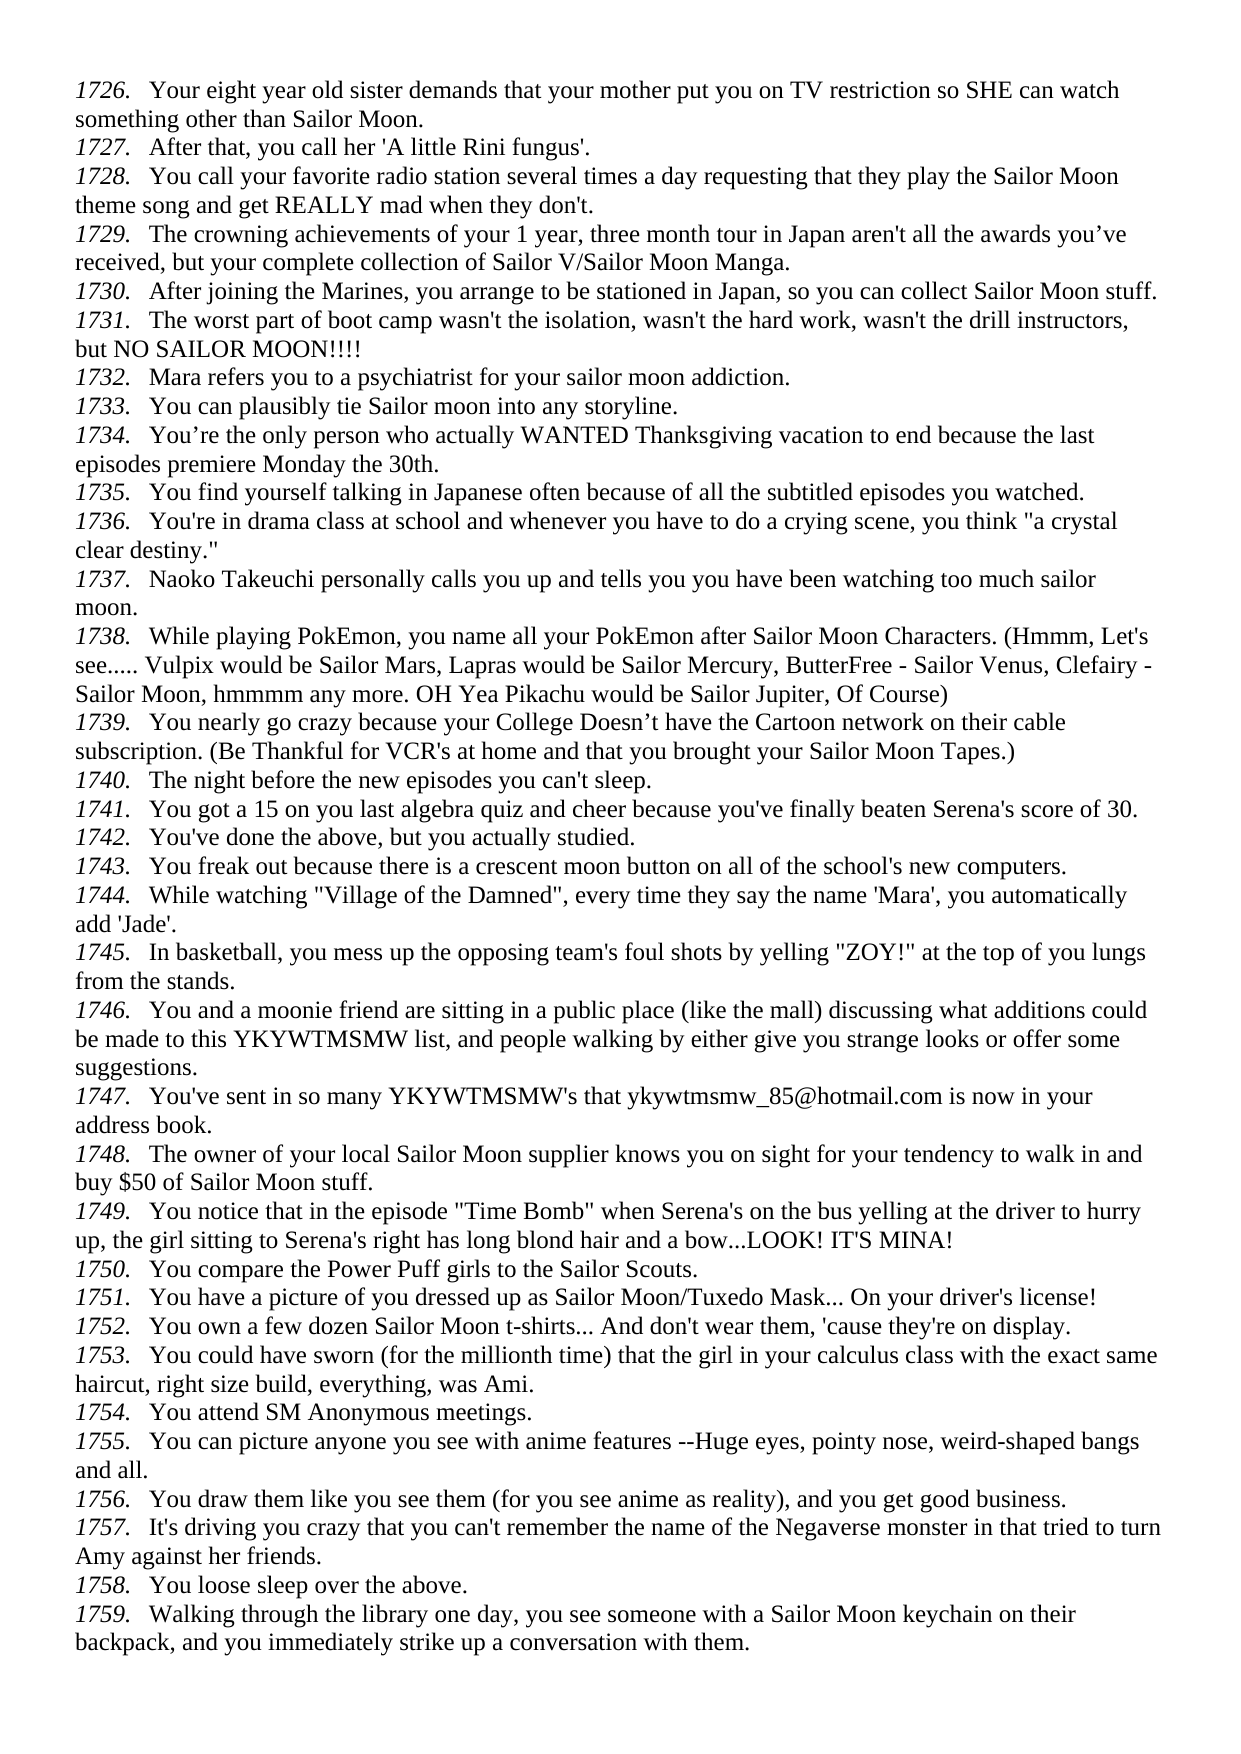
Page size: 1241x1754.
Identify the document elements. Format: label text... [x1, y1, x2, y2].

list You compare the Power Puff girls to the Sailor Scouts. [75, 1254, 1165, 1282]
list The worst part of boot camp wasn't the isolation, wasn't the hard work, wasn't the drill instructors, but NO SAILOR MOON!!!! [75, 305, 1165, 362]
list You notice that in the episode "Time Bomb" when Serena's on the bus yelling at the driver to hurry up, the girl sitting to Serena's right has long blond hair and a bow...LOOK! IT'S MINA! [75, 1196, 1165, 1254]
list You got a 15 on you last algebra quiz and cheer because you've finally beaten Serena's score of 30. [75, 794, 1165, 822]
list You find yourself talking in Japanese often because of all the subtitled episodes you watched. [75, 477, 1165, 506]
list You can plausibly tie Sailor moon into any storyline. [75, 391, 1165, 420]
list After joining the Marines, you arrange to be stationed in Japan, so you can collect Sailor Moon stuff. [75, 276, 1165, 305]
list Mara refers you to a psychiatrist for your sailor moon addiction. [75, 362, 1165, 391]
list You attend SM Anonymous meetings. [75, 1397, 1165, 1426]
list While playing PokEmon, you name all your PokEmon after Sailor Moon Characters. (Hmmm, Let's see..... Vulpix would be Sailor Mars, Lapras would be Sailor Mercury, ButterFree - Sailor Venus, Clefairy - Sailor Moon, hmmmm any more. OH Yea Pikachu would be Sailor Jupiter, Of Course) [75, 621, 1165, 707]
list You've done the above, but you actually studied. [75, 822, 1165, 851]
list You draw them like you see them (for you see anime as reality), and you get good business. [75, 1484, 1165, 1512]
list You have a picture of you dressed up as Sailor Moon/Tuxedo Mask... On your driver's license! [75, 1282, 1165, 1311]
list The crowning achievements of your 1 year, three month tour in Japan aren't all the awards you’ve received, but your complete collection of Sailor V/Sailor Moon Manga. [75, 219, 1165, 276]
list You can picture anyone you see with anime features --Huge eyes, pointy nose, weird-shaped bangs and all. [75, 1426, 1165, 1484]
list You nearly go crazy because your College Doesn’t have the Cartoon network on their cable subscription. (Be Thankful for VCR's at home and that you brought your Sailor Moon Tapes.) [75, 707, 1165, 765]
list You own a few dozen Sailor Moon t-shirts... And don't wear them, 'cause they're on display. [75, 1311, 1165, 1340]
list You freak out because there is a crescent moon button on all of the school's new computers. [75, 851, 1165, 880]
list The night before the new episodes you can't sleep. [75, 765, 1165, 794]
list Naoko Takeuchi personally calls you up and tells you you have been watching too much sailor moon. [75, 564, 1165, 621]
list You call your favorite radio station several times a day requesting that they play the Sailor Moon theme song and get REALLY mad when they don't. [75, 161, 1165, 219]
list You and a moonie friend are sitting in a public place (like the mall) discussing what additions could be made to this YKYWTMSMW list, and people walking by either give you strange looks or offer some suggestions. [75, 995, 1165, 1081]
list You loose sleep over the above. [75, 1570, 1165, 1599]
list It's driving you crazy that you can't remember the name of the Negaverse monster in that tried to turn Amy against her friends. [75, 1512, 1165, 1570]
list You could have sworn (for the millionth time) that the girl in your calculus class with the exact same haircut, right size build, everything, was Ami. [75, 1340, 1165, 1397]
list Your eight year old sister demands that your mother put you on TV restriction so SHE can watch something other than Sailor Moon. [75, 75, 1165, 132]
list You've sent in so many YKYWTMSMW's that ykywtmsmw_85@hotmail.com is now in your address book. [75, 1081, 1165, 1139]
list Walking through the library one day, you see someone with a Sailor Moon keychain on their backpack, and you immediately strike up a conversation with them. [75, 1599, 1165, 1656]
list After that, you call her 'A little Rini fungus'. [75, 132, 1165, 161]
list While watching "Village of the Damned", every time they say the name 'Mara', you automatically add 'Jade'. [75, 880, 1165, 937]
list You’re the only person who actually WANTED Thanksgiving vacation to end because the last episodes premiere Monday the 30th. [75, 420, 1165, 477]
list The owner of your local Sailor Moon supplier knows you on sight for your tendency to walk in and buy $50 of Sailor Moon stuff. [75, 1139, 1165, 1196]
list You're in drama class at school and whenever you have to do a crying scene, you think "a crystal clear destiny." [75, 506, 1165, 564]
list In basketball, you mess up the opposing team's foul shots by yelling "ZOY!" at the top of you lungs from the stands. [75, 937, 1165, 995]
